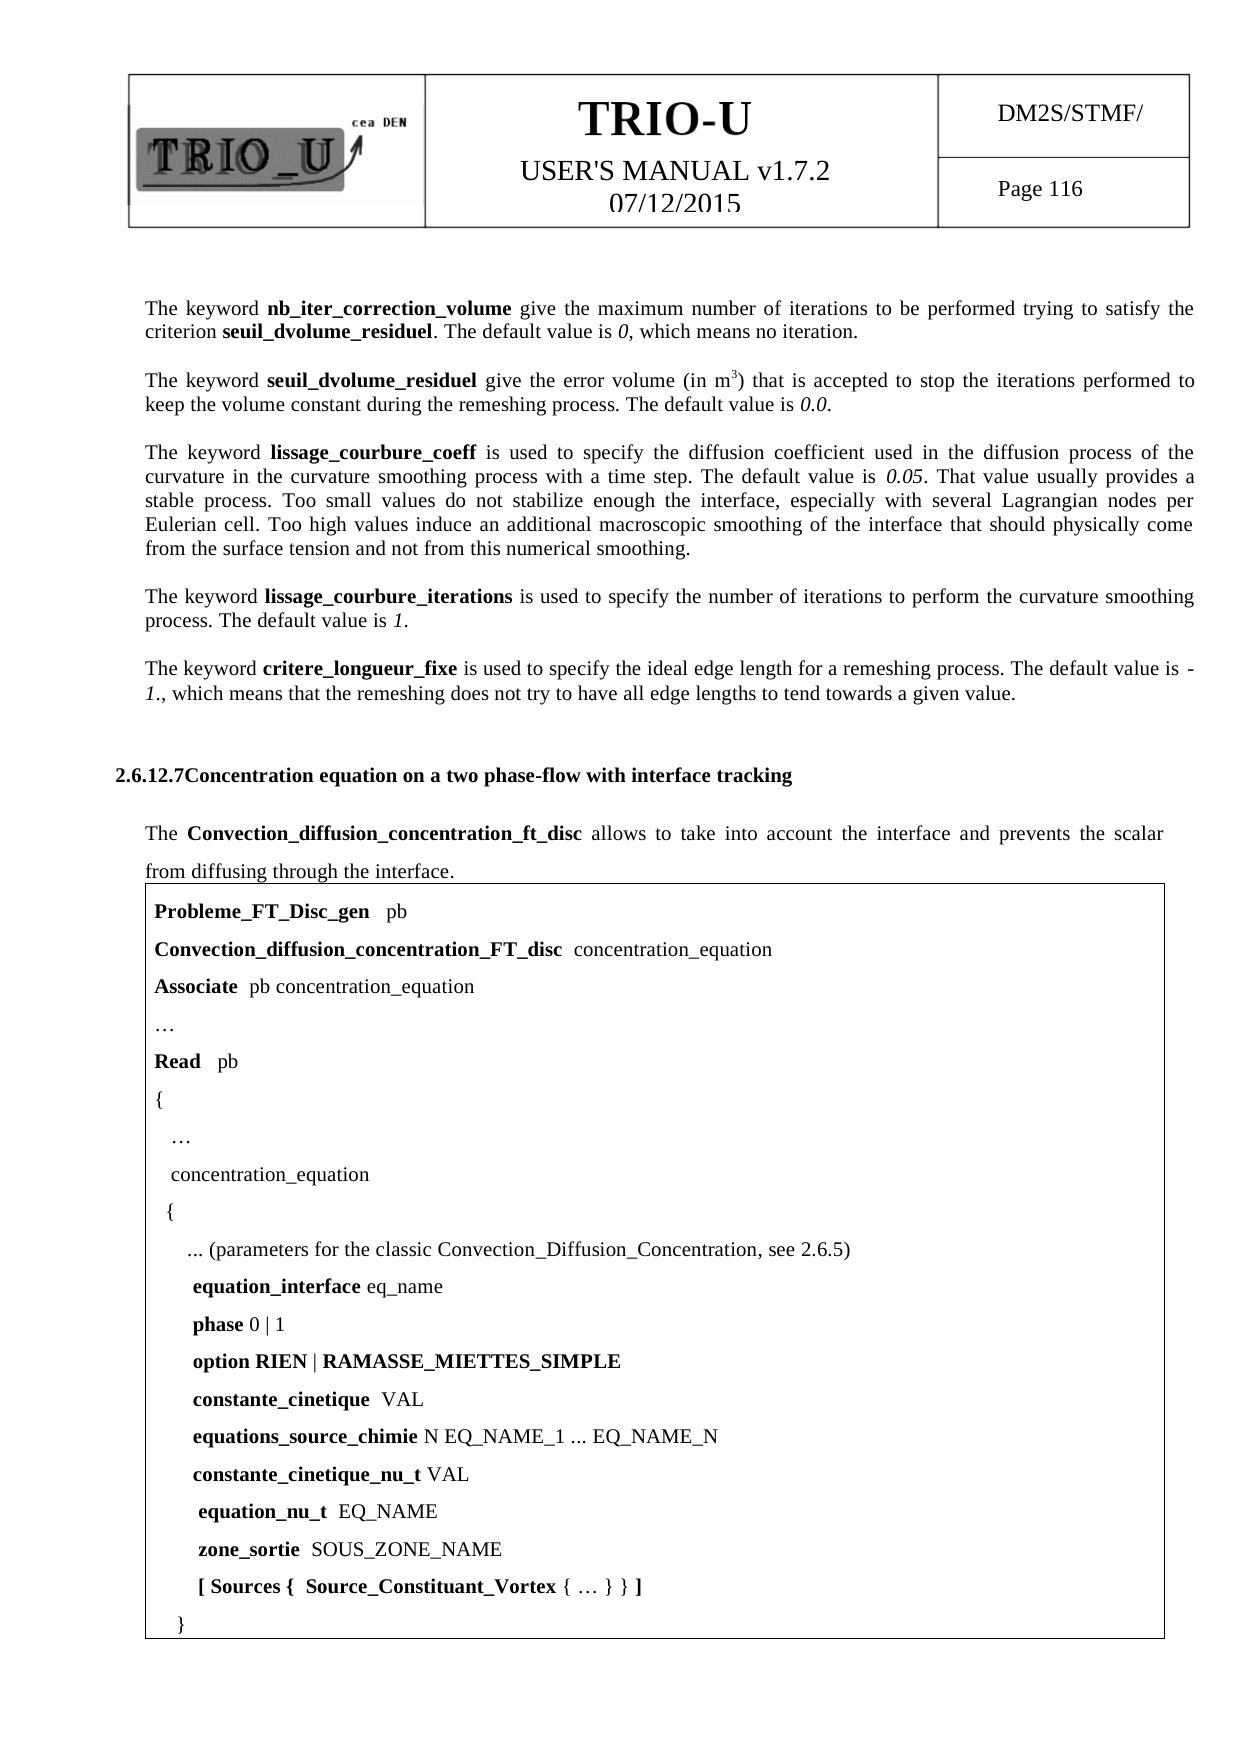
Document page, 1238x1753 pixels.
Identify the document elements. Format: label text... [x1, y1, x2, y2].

text Probleme_FT_Disc_gen pb [146, 884, 1164, 920]
text { [146, 1183, 1164, 1220]
text option RIEN | RAMASSE_MIETTES_SIMPLE [146, 1333, 1164, 1370]
text The keyword nb_iter_correction_volume give the maximum number of iterations to be performed trying to satisfy the criterion seuil_dvolume_residuel. The default value is 0, which means no iteration. [145, 295, 1196, 343]
text concentration_equation [146, 1145, 1164, 1183]
text equation_interface eq_name [146, 1258, 1164, 1295]
text constante_cinetique_nu_t VAL [146, 1445, 1164, 1483]
text equations_source_chimie N EQ_NAME_1 ... EQ_NAME_N [146, 1408, 1164, 1445]
text … [146, 995, 1164, 1033]
text Associate pb concentration_equation [146, 958, 1164, 995]
text [ Sources { Source_Constituant_Vortex { … } } ] [146, 1558, 1164, 1595]
text equation_nu_t EQ_NAME [146, 1483, 1164, 1520]
text The keyword critere_longueur_fixe is used to specify the ideal edge length for a remeshing process. The default value is -1., which means that the remeshing does not try to have all edge lengths to tend towards a given value. [145, 656, 1196, 704]
text The keyword lissage_courbure_iterations is used to specify the number of iterations to perform the curvature smoothing process. The default value is 1. [145, 584, 1196, 632]
text The Convection_diffusion_concentration_ft_disc allows to take into account the interface and prevents the scalar from diffusing through the interface. [145, 808, 1165, 883]
text { [146, 1070, 1164, 1108]
text … [146, 1108, 1164, 1145]
text Read pb [146, 1033, 1164, 1070]
text The keyword seuil_dvolume_residuel give the error volume (in m3) that is accepted to stop the iterations performed to keep the volume constant during the remeshing process. The default value is 0.0. [145, 367, 1196, 416]
text constante_cinetique VAL [146, 1370, 1164, 1408]
text phase 0 | 1 [146, 1295, 1164, 1333]
text } [146, 1595, 1164, 1638]
text zone_sortie SOUS_ZONE_NAME [146, 1520, 1164, 1558]
text The keyword lissage_courbure_coeff is used to specify the diffusion coefficient used in the diffusion process of the curvature in the curvature smoothing process with a time step. The default value is 0.05. That value usually provides a stable process. Too small values do not stabilize enough the interface, especially with several Lagrangian nodes per Eulerian cell. Too high values induce an additional macroscopic smoothing of the interface that should physically come from the surface tension and not from this numerical smoothing. [145, 440, 1196, 560]
text Convection_diffusion_concentration_FT_disc concentration_equation [146, 920, 1164, 958]
text ... (parameters for the classic Convection_Diffusion_Concentration, see 2.6.5) [146, 1220, 1164, 1258]
subtitle Concentration equation on a two phase-flow with interface tracking [115, 763, 1165, 787]
